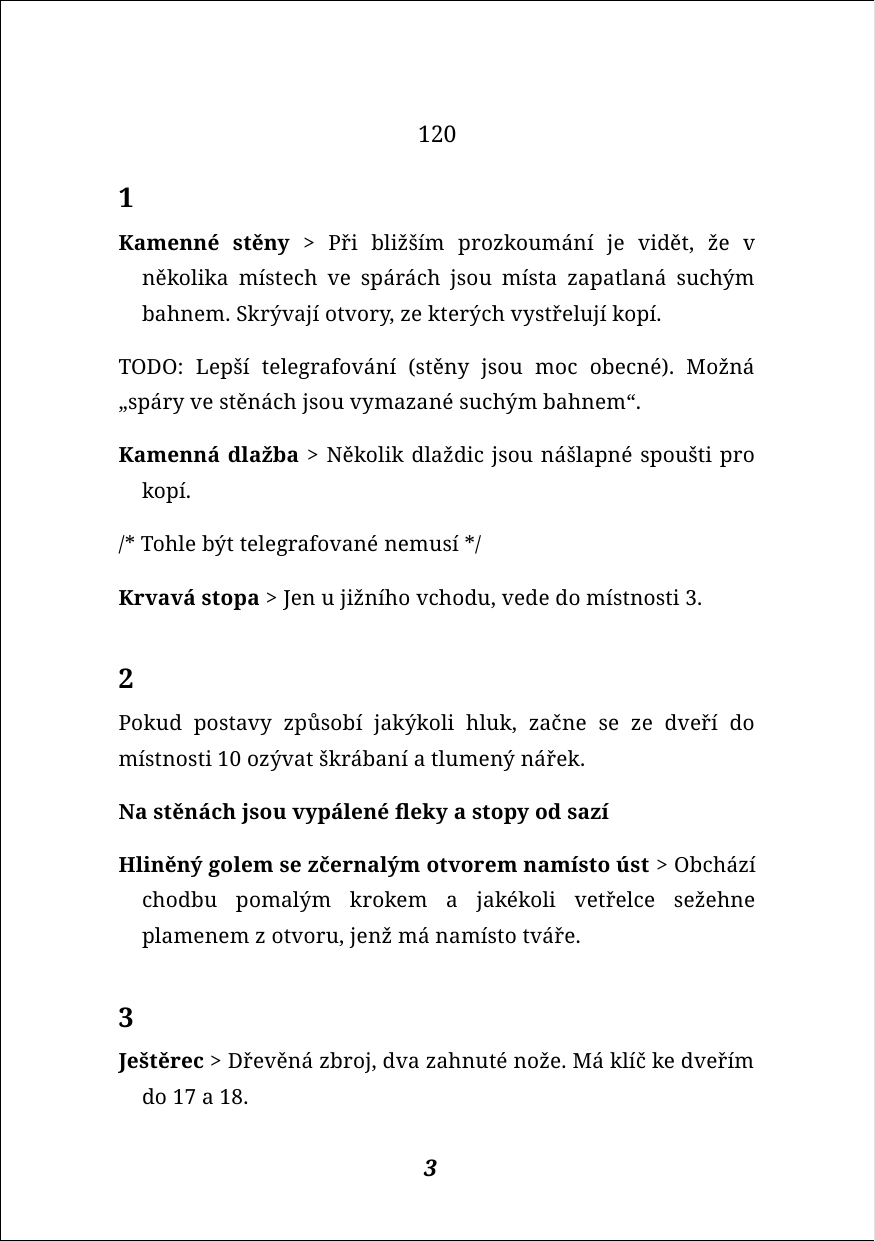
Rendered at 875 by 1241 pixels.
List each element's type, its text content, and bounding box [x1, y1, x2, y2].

text Kamenná dlažba > Několik dlaždic jsou nášlapné spoušti pro kopí. [118, 441, 756, 504]
subtitle 2 [118, 659, 756, 696]
text Na stěnách jsou vypálené fleky a stopy od sazí [118, 797, 756, 825]
subtitle 1 [118, 179, 756, 216]
text /* Tohle být telegrafované nemusí */ [118, 529, 756, 558]
subtitle 3 [118, 998, 756, 1035]
text Pokud postavy způsobí jakýkoli hluk, začne se ze dveří do místnosti 10 ozývat škrábaní a tlumený nářek. [118, 708, 756, 772]
text Kamenné stěny > Při bližším prozkoumání je vidět, že v několika místech ve spárách jsou místa zapatlaná suchým bahnem. Skrývají otvory, ze kterých vystřelují kopí. [118, 228, 756, 327]
text Hliněný golem se zčernalým otvorem namísto úst > Obchází chodbu pomalým krokem a jakékoli vetřelce sežehne plamenem z otvoru, jenž má namísto tváře. [118, 850, 756, 949]
text Krvavá stopa > Jen u jižního vchodu, vede do místnosti 3. [118, 583, 756, 611]
text Ještěrec > Dřevěná zbroj, dva zahnuté nože. Má klíč ke dveřím do 17 a 18. [118, 1047, 756, 1111]
text TODO: Lepší telegrafování (stěny jsou moc obecné). Možná „spáry ve stěnách jsou vymazané suchým bahnem“. [118, 352, 756, 416]
